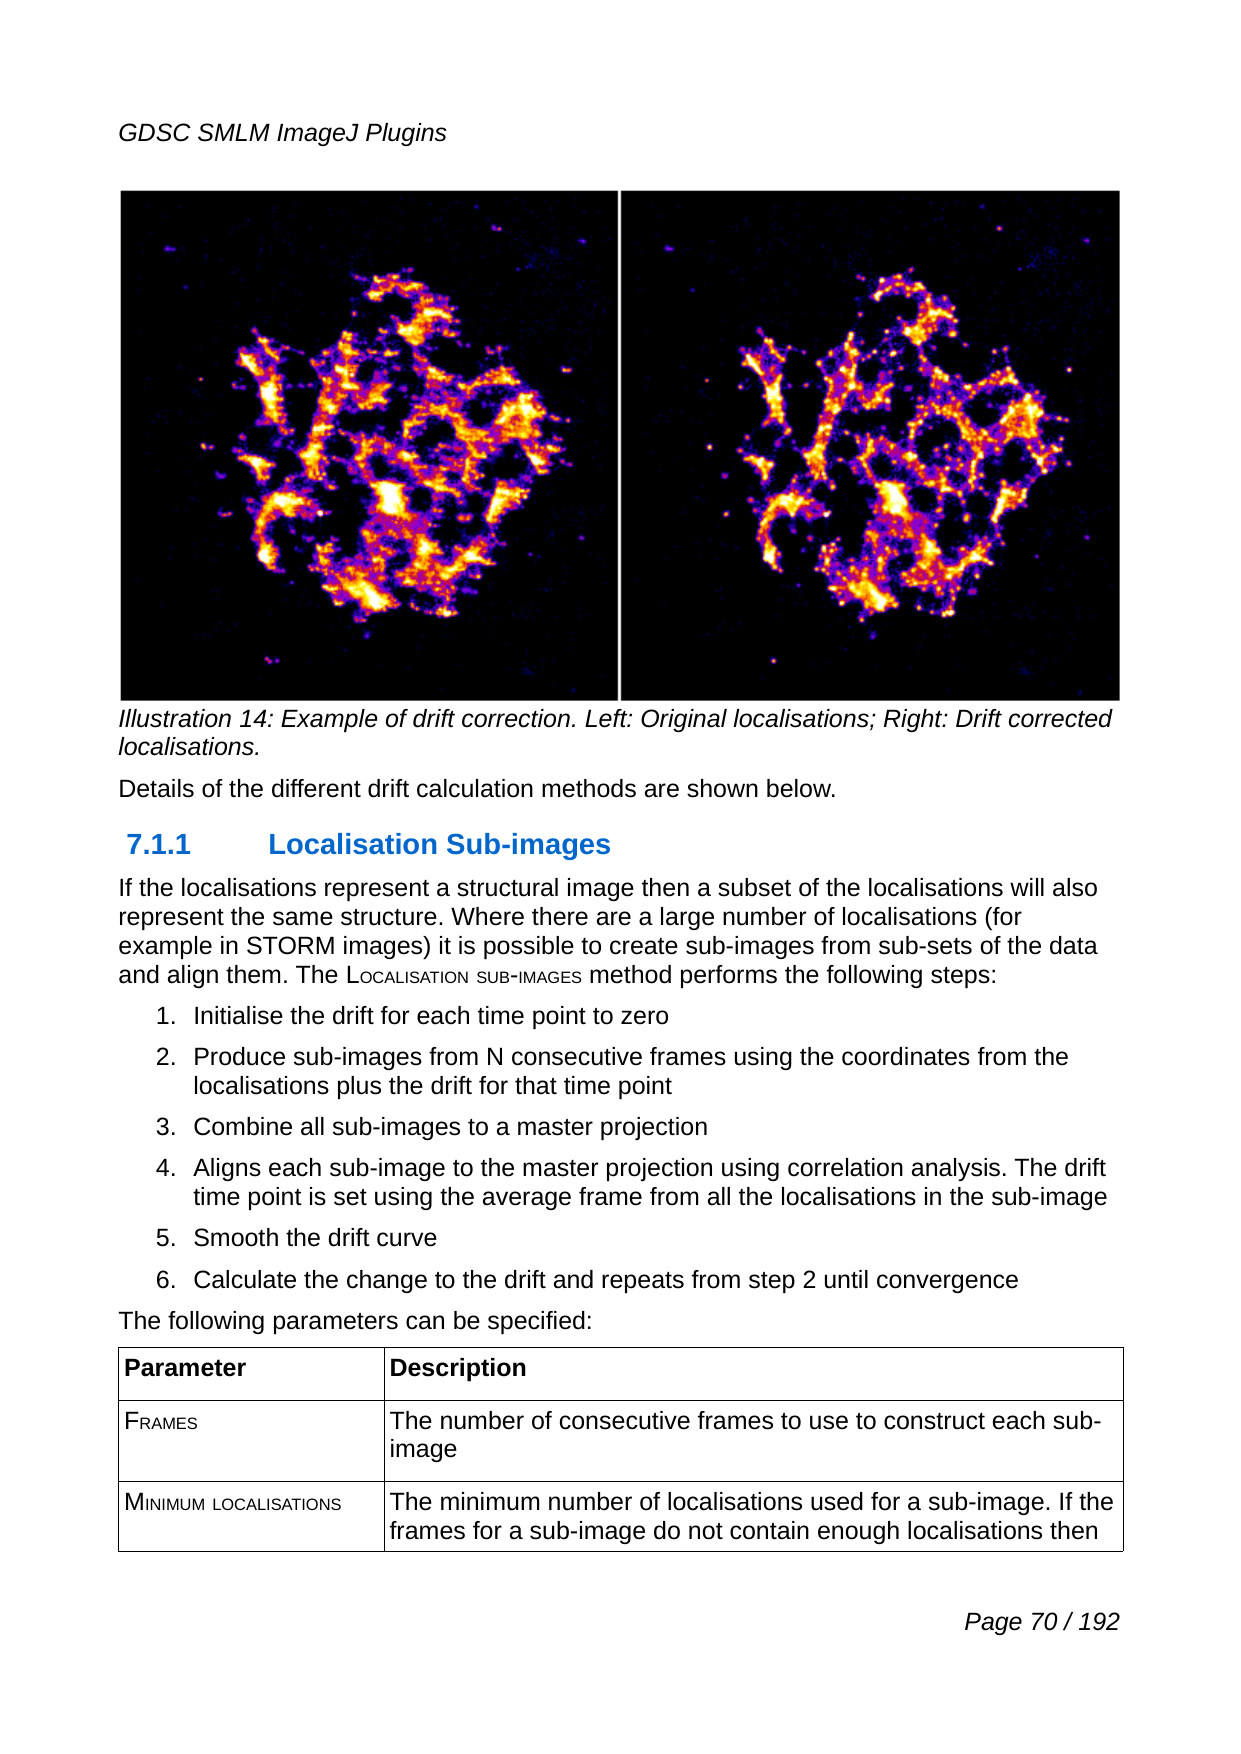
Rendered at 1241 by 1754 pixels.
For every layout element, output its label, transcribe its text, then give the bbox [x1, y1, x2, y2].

subtitle Localisation Sub-images [118, 827, 1122, 861]
picture [118, 188, 1123, 704]
list Initialise the drift for each time point to zero [156, 1001, 1122, 1029]
text Illustration 14: Example of drift correction. Left: Original localisations; Right: Drift corrected localisations. [118, 704, 1122, 761]
table_cell Frames [119, 1401, 384, 1481]
list Combine all sub-images to a master projection [156, 1112, 1122, 1141]
table_header Parameter [119, 1348, 384, 1400]
table_header Description [385, 1348, 1123, 1400]
list Smooth the drift curve [156, 1223, 1122, 1252]
list Produce sub-images from N consecutive frames using the coordinates from the localisations plus the drift for that time point [156, 1042, 1122, 1099]
table_cell Minimum localisations [119, 1482, 384, 1551]
text If the localisations represent a structural image then a subset of the localisations will also represent the same structure. Where there are a large number of localisations (for example in STORM images) it is possible to create sub-images from sub-sets of the data and align them. The Localisation sub-images method performs the following steps: [118, 873, 1122, 988]
table_cell The minimum number of localisations used for a sub-image. If the frames for a sub-image do not contain enough localisations then [385, 1482, 1123, 1551]
text The following parameters can be specified: [118, 1306, 1122, 1334]
table_cell The number of consecutive frames to use to construct each sub-image [385, 1401, 1123, 1481]
text Details of the different drift calculation methods are shown below. [118, 773, 1122, 802]
list Aligns each sub-image to the master projection using correlation analysis. The drift time point is set using the average frame from all the localisations in the sub-image [156, 1153, 1122, 1211]
list Calculate the change to the drift and repeats from step 2 until convergence [156, 1264, 1122, 1293]
